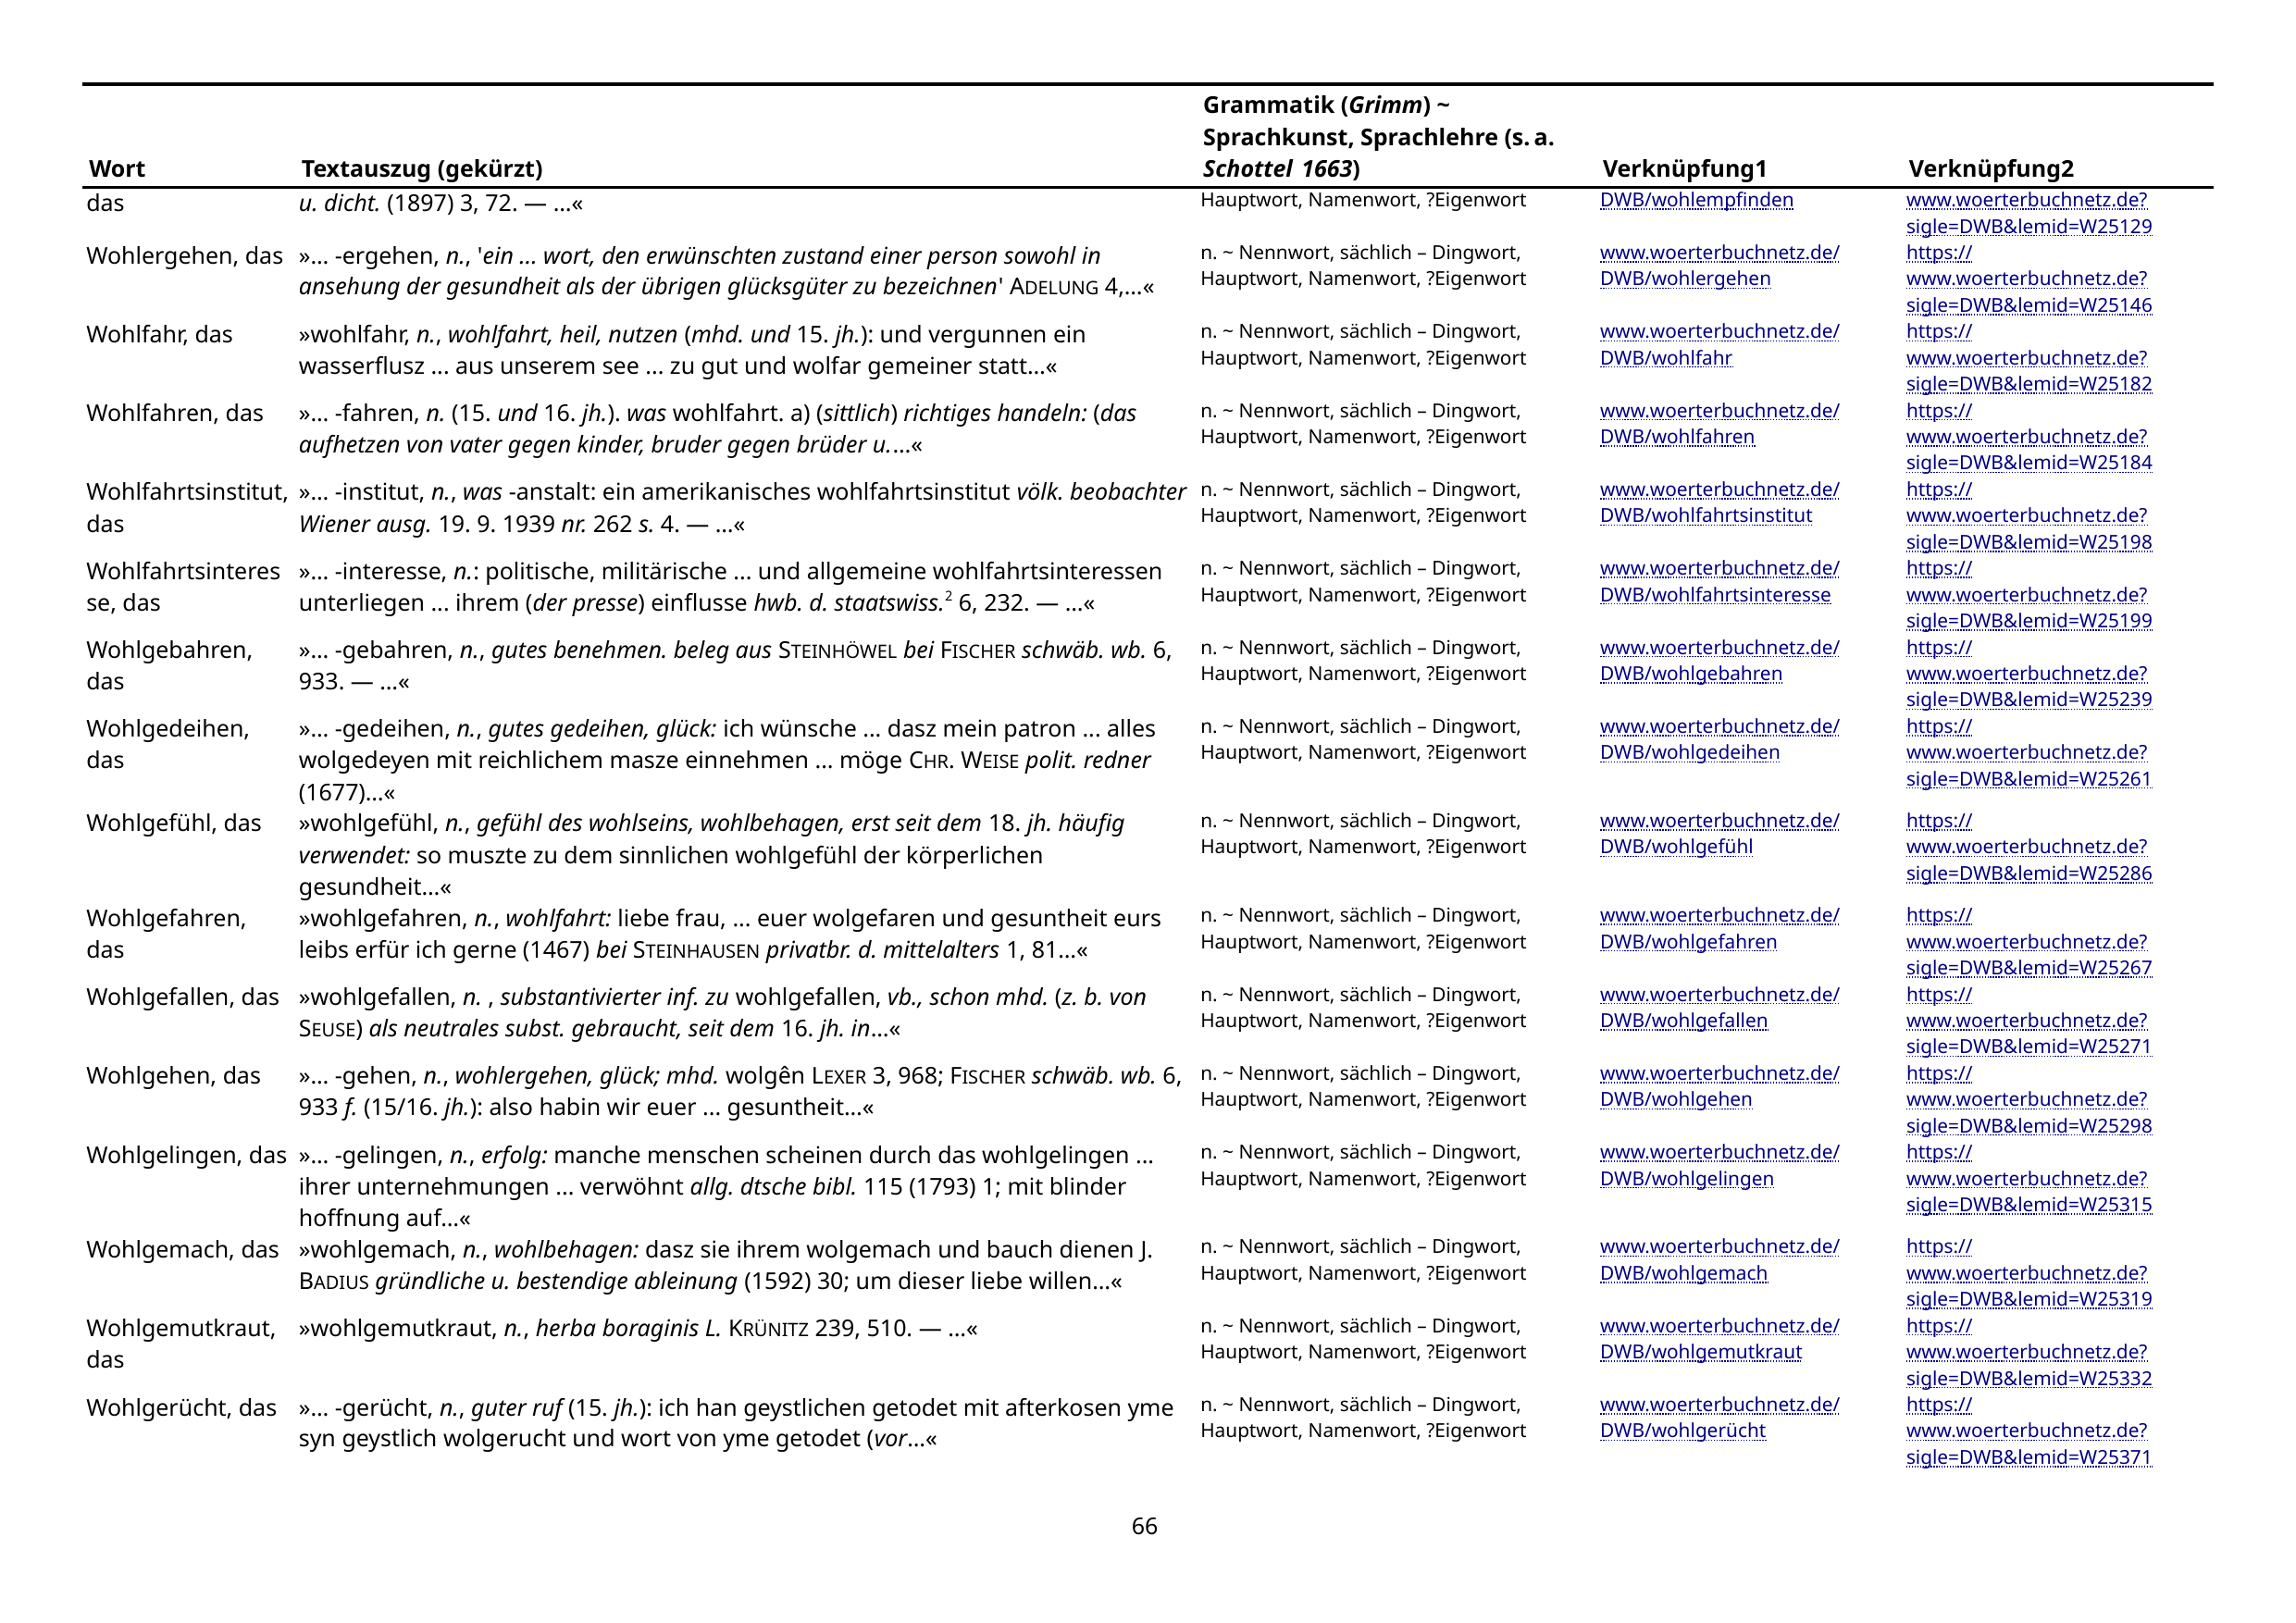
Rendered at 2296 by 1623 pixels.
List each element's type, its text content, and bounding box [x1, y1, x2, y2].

table_cell das [82, 189, 294, 239]
table_cell »… -gedeihen, n., gutes gedeihen, glück: ich wünsche ... dasz mein patron ... alles wolgedeyen mit reichlichem masze einnehmen ... möge Chr. Weise polit. redner (1677)…« [294, 712, 1196, 807]
table_cell Wohlgelingen, das [82, 1138, 294, 1233]
table_header Verknüpfung1 [1596, 86, 1902, 186]
table_cell DWB/wohlempfinden [1596, 189, 1902, 239]
table_cell Hauptwort, Namenwort, ?Eigenwort [1197, 189, 1595, 239]
table_cell www.woerterbuchnetz.de/DWB/wohlgefahren [1596, 901, 1902, 981]
table_cell n. ~ Nennwort, sächlich – Dingwort, Hauptwort, Namenwort, ?Eigenwort [1197, 1312, 1595, 1391]
table_cell »… -interesse, n.: politische, militärische ... und allgemeine wohlfahrtsinteressen unterliegen ... ihrem (der presse) einflusse hwb. d. staatswiss.2 6, 232. — …« [294, 554, 1196, 634]
table_cell www.woerterbuchnetz.de/DWB/wohlgemach [1596, 1233, 1902, 1312]
table_cell www.woerterbuchnetz.de/DWB/wohlfahr [1596, 318, 1902, 397]
table_cell Wohlgefallen, das [82, 981, 294, 1059]
table_cell Wohlergehen, das [82, 239, 294, 317]
table_cell n. ~ Nennwort, sächlich – Dingwort, Hauptwort, Namenwort, ?Eigenwort [1197, 712, 1595, 807]
table_cell https://www.woerterbuchnetz.de?sigle=DWB&lemid=W25319 [1902, 1233, 2214, 1312]
table_cell Wohlgefahren, das [82, 901, 294, 981]
table_header Textauszug (gekürzt) [294, 86, 1196, 186]
table_cell n. ~ Nennwort, sächlich – Dingwort, Hauptwort, Namenwort, ?Eigenwort [1197, 1138, 1595, 1233]
table_cell https://www.woerterbuchnetz.de?sigle=DWB&lemid=W25182 [1902, 318, 2214, 397]
table_cell »… -gerücht, n., guter ruf (15. jh.): ich han geystlichen getodet mit afterkosen yme syn geystlich wolgerucht und wort von yme getodet (vor…« [294, 1391, 1196, 1469]
table_cell n. ~ Nennwort, sächlich – Dingwort, Hauptwort, Namenwort, ?Eigenwort [1197, 318, 1595, 397]
table_cell www.woerterbuchnetz.de/DWB/wohlgefallen [1596, 981, 1902, 1059]
table_cell Wohlfahr, das [82, 318, 294, 397]
table_cell www.woerterbuchnetz.de/DWB/wohlgebahren [1596, 634, 1902, 712]
table_header Verknüpfung2 [1902, 86, 2214, 186]
table_cell www.woerterbuchnetz.de/DWB/wohlgefühl [1596, 807, 1902, 901]
table_cell »… -fahren, n. (15. und 16. jh.). was wohlfahrt. a) (sittlich) richtiges handeln: (das aufhetzen von vater gegen kinder, bruder gegen brüder u.…« [294, 397, 1196, 476]
table_cell n. ~ Nennwort, sächlich – Dingwort, Hauptwort, Namenwort, ?Eigenwort [1197, 554, 1595, 634]
table_cell www.woerterbuchnetz.de/DWB/wohlgemutkraut [1596, 1312, 1902, 1391]
table_cell n. ~ Nennwort, sächlich – Dingwort, Hauptwort, Namenwort, ?Eigenwort [1197, 901, 1595, 981]
table_cell n. ~ Nennwort, sächlich – Dingwort, Hauptwort, Namenwort, ?Eigenwort [1197, 1391, 1595, 1469]
table_cell Wohlgerücht, das [82, 1391, 294, 1469]
table_cell https://www.woerterbuchnetz.de?sigle=DWB&lemid=W25332 [1902, 1312, 2214, 1391]
table_cell n. ~ Nennwort, sächlich – Dingwort, Hauptwort, Namenwort, ?Eigenwort [1197, 981, 1595, 1059]
table_cell »… -institut, n., was -anstalt: ein amerikanisches wohlfahrtsinstitut völk. beobachter Wiener ausg. 19. 9. 1939 nr. 262 s. 4. — …« [294, 476, 1196, 554]
table_cell www.woerterbuchnetz.de/DWB/wohlfahrtsinteresse [1596, 554, 1902, 634]
table_cell »wohlgemutkraut, n., herba boraginis L. Krünitz 239, 510. — …« [294, 1312, 1196, 1391]
table_cell »… -ergehen, n., 'ein ... wort, den erwünschten zustand einer person sowohl in ansehung der gesundheit als der übrigen glücksgüter zu bezeichnen' Adelung 4,…« [294, 239, 1196, 317]
table_cell www.woerterbuchnetz.de/DWB/wohlgelingen [1596, 1138, 1902, 1233]
table_cell www.woerterbuchnetz.de/DWB/wohlgedeihen [1596, 712, 1902, 807]
table_cell »wohlgemach, n., wohlbehagen: dasz sie ihrem wolgemach und bauch dienen J. Badius gründliche u. bestendige ableinung (1592) 30; um dieser liebe willen…« [294, 1233, 1196, 1312]
table_cell https://www.woerterbuchnetz.de?sigle=DWB&lemid=W25239 [1902, 634, 2214, 712]
table_cell »wohlgefühl, n., gefühl des wohlseins, wohlbehagen, erst seit dem 18. jh. häufig verwendet: so muszte zu dem sinnlichen wohlgefühl der körperlichen gesundheit…« [294, 807, 1196, 901]
table_cell www.woerterbuchnetz.de/DWB/wohlfahrtsinstitut [1596, 476, 1902, 554]
table_cell https://www.woerterbuchnetz.de?sigle=DWB&lemid=W25315 [1902, 1138, 2214, 1233]
table_cell n. ~ Nennwort, sächlich – Dingwort, Hauptwort, Namenwort, ?Eigenwort [1197, 397, 1595, 476]
table_cell https://www.woerterbuchnetz.de?sigle=DWB&lemid=W25286 [1902, 807, 2214, 901]
table_cell u. dicht. (1897) 3, 72. — …« [294, 189, 1196, 239]
table_cell Wohlgefühl, das [82, 807, 294, 901]
table_cell Wohlgebahren, das [82, 634, 294, 712]
table_cell https://www.woerterbuchnetz.de?sigle=DWB&lemid=W25298 [1902, 1059, 2214, 1138]
table_cell https://www.woerterbuchnetz.de?sigle=DWB&lemid=W25184 [1902, 397, 2214, 476]
table_cell Wohlfahrtsinstitut, das [82, 476, 294, 554]
table_cell »wohlgefallen, n. , substantivierter inf. zu wohlgefallen, vb., schon mhd. (z. b. von Seuse) als neutrales subst. gebraucht, seit dem 16. jh. in…« [294, 981, 1196, 1059]
table_cell Wohlgemutkraut, das [82, 1312, 294, 1391]
table_cell »… -gebahren, n., gutes benehmen. beleg aus Steinhöwel bei Fischer schwäb. wb. 6, 933. — …« [294, 634, 1196, 712]
table_cell Wohlgedeihen, das [82, 712, 294, 807]
table_cell https://www.woerterbuchnetz.de?sigle=DWB&lemid=W25271 [1902, 981, 2214, 1059]
table_cell www.woerterbuchnetz.de/DWB/wohlfahren [1596, 397, 1902, 476]
table_cell »wohlfahr, n., wohlfahrt, heil, nutzen (mhd. und 15. jh.): und vergunnen ein wasserflusz ... aus unserem see ... zu gut und wolfar gemeiner statt…« [294, 318, 1196, 397]
table_cell Wohlfahren, das [82, 397, 294, 476]
table_cell »… -gelingen, n., erfolg: manche menschen scheinen durch das wohlgelingen ... ihrer unternehmungen ... verwöhnt allg. dtsche bibl. 115 (1793) 1; mit blinder hoffnung auf…« [294, 1138, 1196, 1233]
table_cell https://www.woerterbuchnetz.de?sigle=DWB&lemid=W25267 [1902, 901, 2214, 981]
table_cell https://www.woerterbuchnetz.de?sigle=DWB&lemid=W25371 [1902, 1391, 2214, 1469]
table_cell »wohlgefahren, n., wohlfahrt: liebe frau, ... euer wolgefaren und gesuntheit eurs leibs erfür ich gerne (1467) bei Steinhausen privatbr. d. mittelalters 1, 81…« [294, 901, 1196, 981]
table_cell www.woerterbuchnetz.de/DWB/wohlgehen [1596, 1059, 1902, 1138]
table_cell https://www.woerterbuchnetz.de?sigle=DWB&lemid=W25198 [1902, 476, 2214, 554]
table_cell n. ~ Nennwort, sächlich – Dingwort, Hauptwort, Namenwort, ?Eigenwort [1197, 1059, 1595, 1138]
table_cell https://www.woerterbuchnetz.de?sigle=DWB&lemid=W25146 [1902, 239, 2214, 317]
table_cell www.woerterbuchnetz.de?sigle=DWB&lemid=W25129 [1902, 189, 2214, 239]
table_cell https://www.woerterbuchnetz.de?sigle=DWB&lemid=W25261 [1902, 712, 2214, 807]
table_cell www.woerterbuchnetz.de/DWB/wohlergehen [1596, 239, 1902, 317]
table_cell n. ~ Nennwort, sächlich – Dingwort, Hauptwort, Namenwort, ?Eigenwort [1197, 476, 1595, 554]
table_cell Wohlgemach, das [82, 1233, 294, 1312]
table_header Grammatik (Grimm) ~ Sprachkunst, Sprachlehre (s. a. Schottel 1663) [1197, 86, 1595, 186]
table_cell Wohlgehen, das [82, 1059, 294, 1138]
table_cell https://www.woerterbuchnetz.de?sigle=DWB&lemid=W25199 [1902, 554, 2214, 634]
table_cell Wohlfahrtsinteresse, das [82, 554, 294, 634]
table_cell n. ~ Nennwort, sächlich – Dingwort, Hauptwort, Namenwort, ?Eigenwort [1197, 807, 1595, 901]
table_cell n. ~ Nennwort, sächlich – Dingwort, Hauptwort, Namenwort, ?Eigenwort [1197, 239, 1595, 317]
table_cell n. ~ Nennwort, sächlich – Dingwort, Hauptwort, Namenwort, ?Eigenwort [1197, 634, 1595, 712]
table_cell n. ~ Nennwort, sächlich – Dingwort, Hauptwort, Namenwort, ?Eigenwort [1197, 1233, 1595, 1312]
table_cell www.woerterbuchnetz.de/DWB/wohlgerücht [1596, 1391, 1902, 1469]
table_header Wort [82, 86, 294, 186]
table_cell »… -gehen, n., wohlergehen, glück; mhd. wolgên Lexer 3, 968; Fischer schwäb. wb. 6, 933 f. (15/16. jh.): also habin wir euer ... gesuntheit…« [294, 1059, 1196, 1138]
